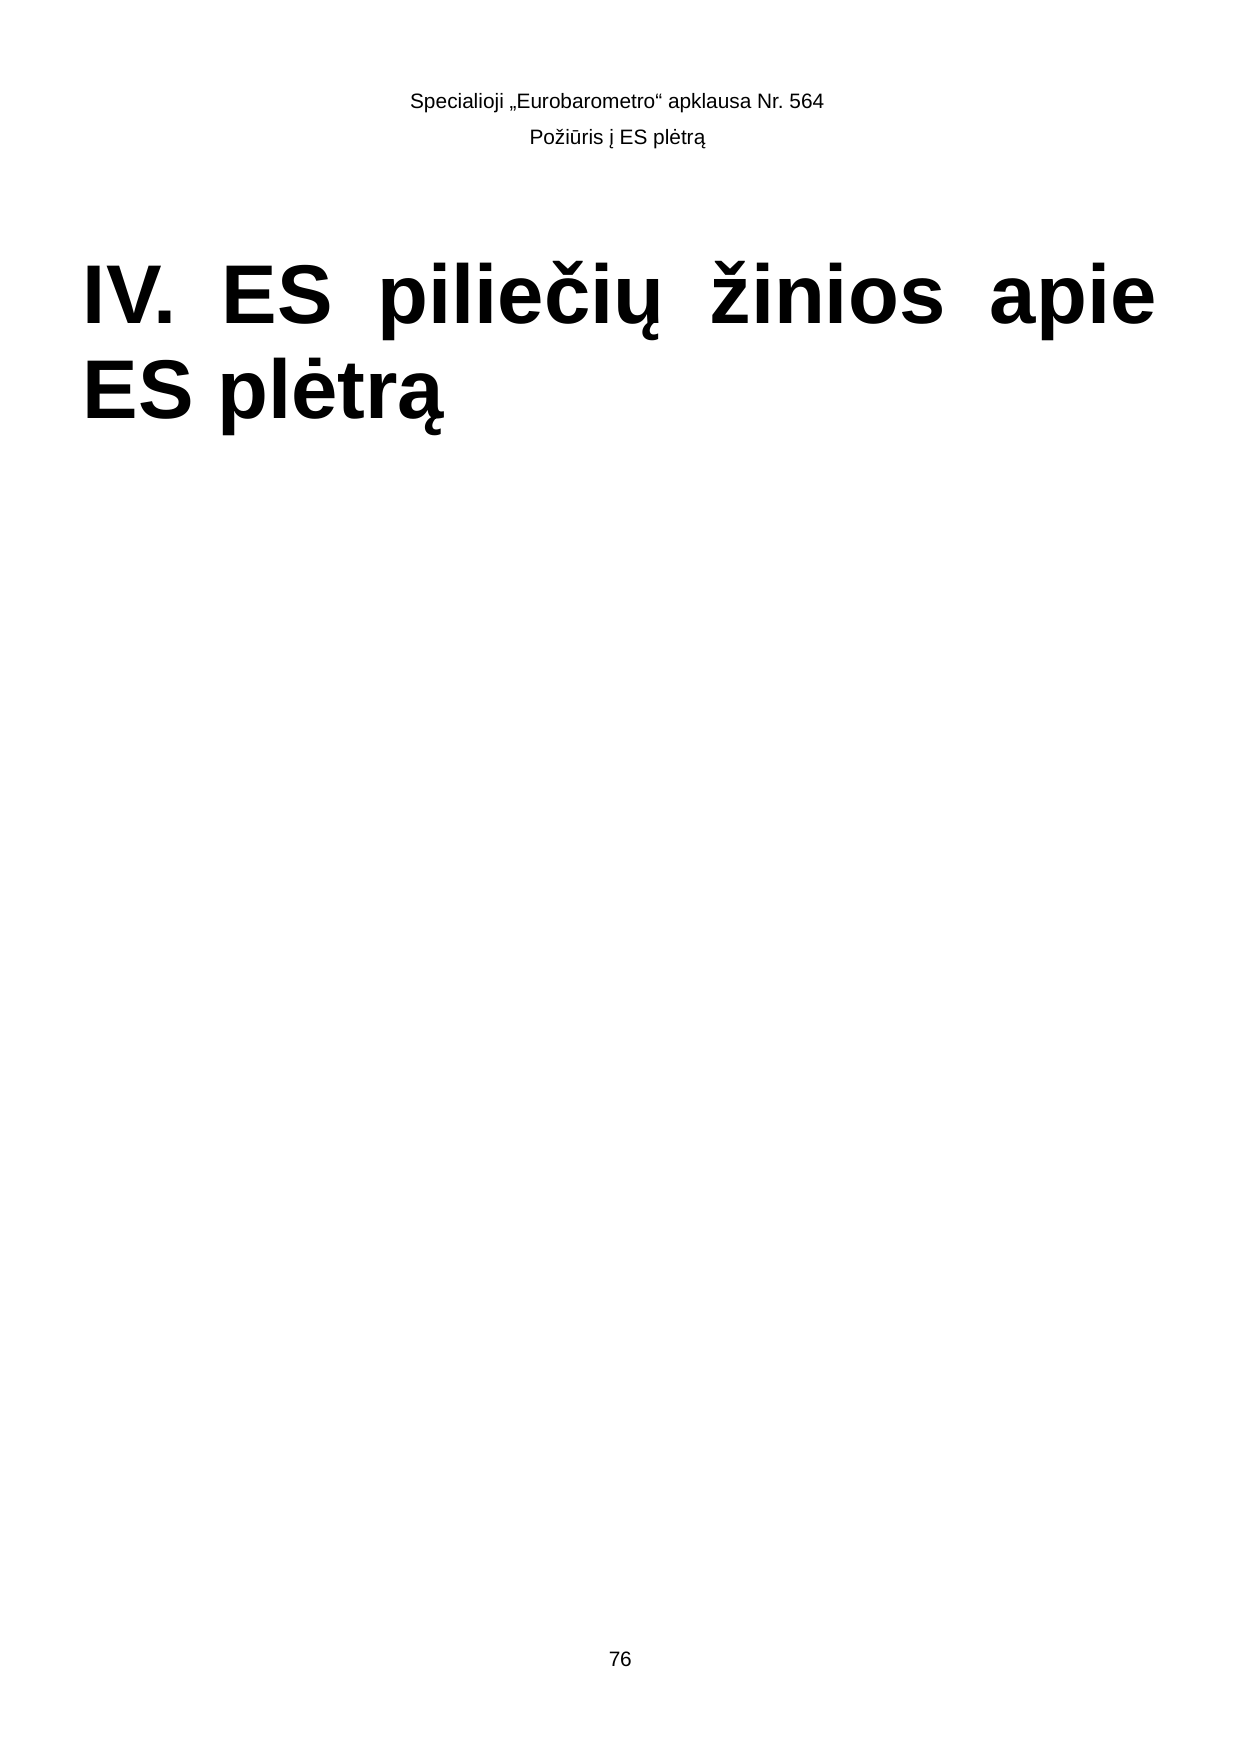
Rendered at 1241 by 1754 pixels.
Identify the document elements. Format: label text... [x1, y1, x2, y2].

subtitle IV. ES piliečių žinios apie ES plėtrą [83, 245, 1157, 437]
